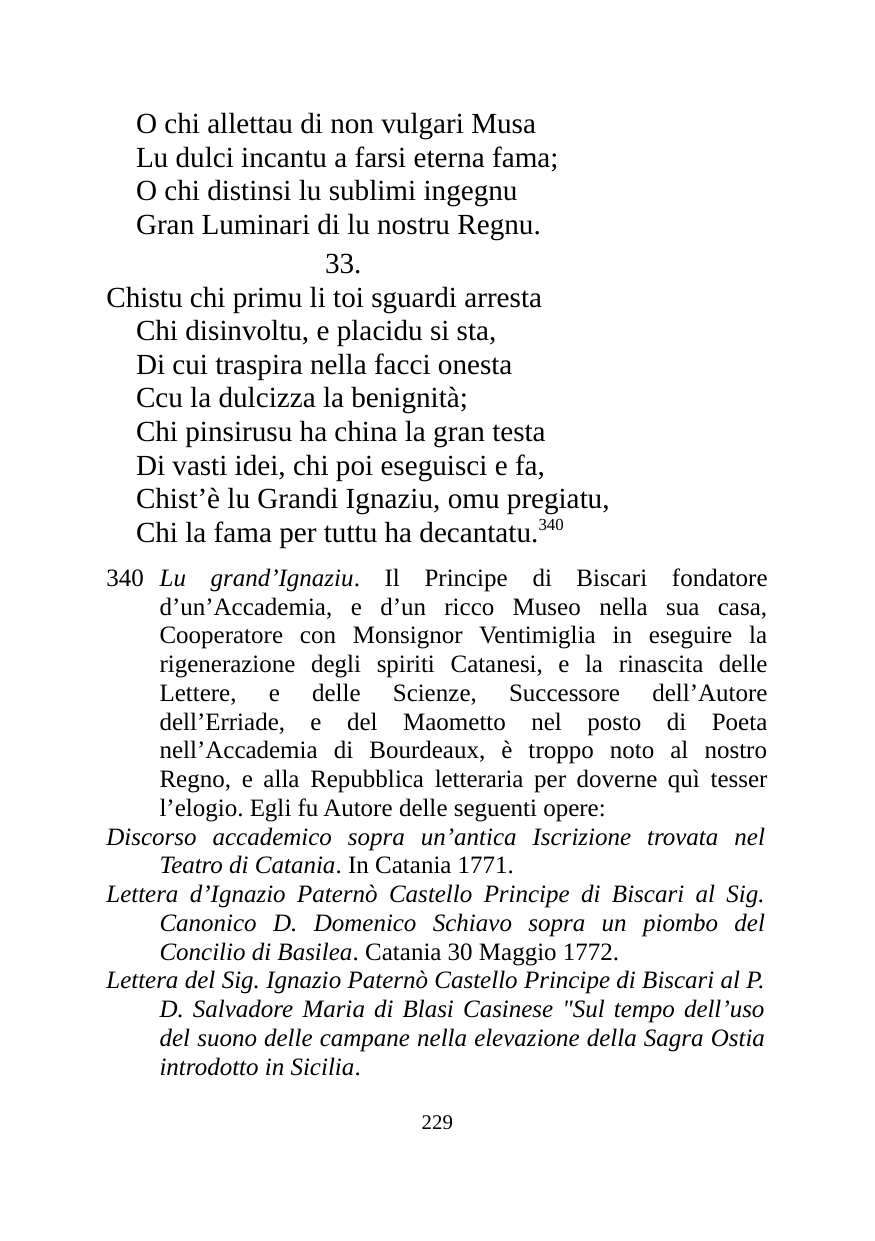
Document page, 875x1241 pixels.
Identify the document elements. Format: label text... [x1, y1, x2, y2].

text Lettera del Sig. Ignazio Paternò Castello Principe di Biscari al P. D. Salvadore Maria di Blasi Casinese "Sul tempo dell’uso del suono delle campane nella elevazione della Sagra Ostia introdotto in Sicilia. [106, 965, 768, 1080]
text 33. [325, 246, 768, 280]
text Lu grand’Ignaziu. Il Principe di Biscari fondatore d’un’Accademia, e d’un ricco Museo nella sua casa, Cooperatore con Monsignor Ventimiglia in eseguire la rigenerazione degli spiriti Catanesi, e la rinascita delle Lettere, e delle Scienze, Successore dell’Autore dell’Erriade, e del Maometto nel posto di Poeta nell’Accademia di Bourdeaux, è troppo noto al nostro Regno, e alla Repubblica letteraria per doverne quì tesser l’elogio. Egli fu Autore delle seguenti opere: [106, 563, 768, 822]
text O chi allettau di non vulgari Musa Lu dulci incantu a farsi eterna fama; O chi distinsi lu sublimi ingegnu Gran Luminari di lu nostru Regnu. [106, 106, 768, 240]
text Chistu chi primu li toi sguardi arresta Chi disinvoltu, e placidu si sta, Di cui traspira nella facci onesta Ccu la dulcizza la benignità; Chi pinsirusu ha china la gran testa Di vasti idei, chi poi eseguisci e fa, Chist’è lu Grandi Ignaziu, omu pregiatu, Chi la fama per tuttu ha decantatu. [106, 280, 768, 548]
text Discorso accademico sopra un’antica Iscrizione trovata nel Teatro di Catania. In Catania 1771. [106, 822, 768, 879]
text Lettera d’Ignazio Paternò Castello Principe di Biscari al Sig. Canonico D. Domenico Schiavo sopra un piombo del Concilio di Basilea. Catania 30 Maggio 1772. [106, 879, 768, 965]
